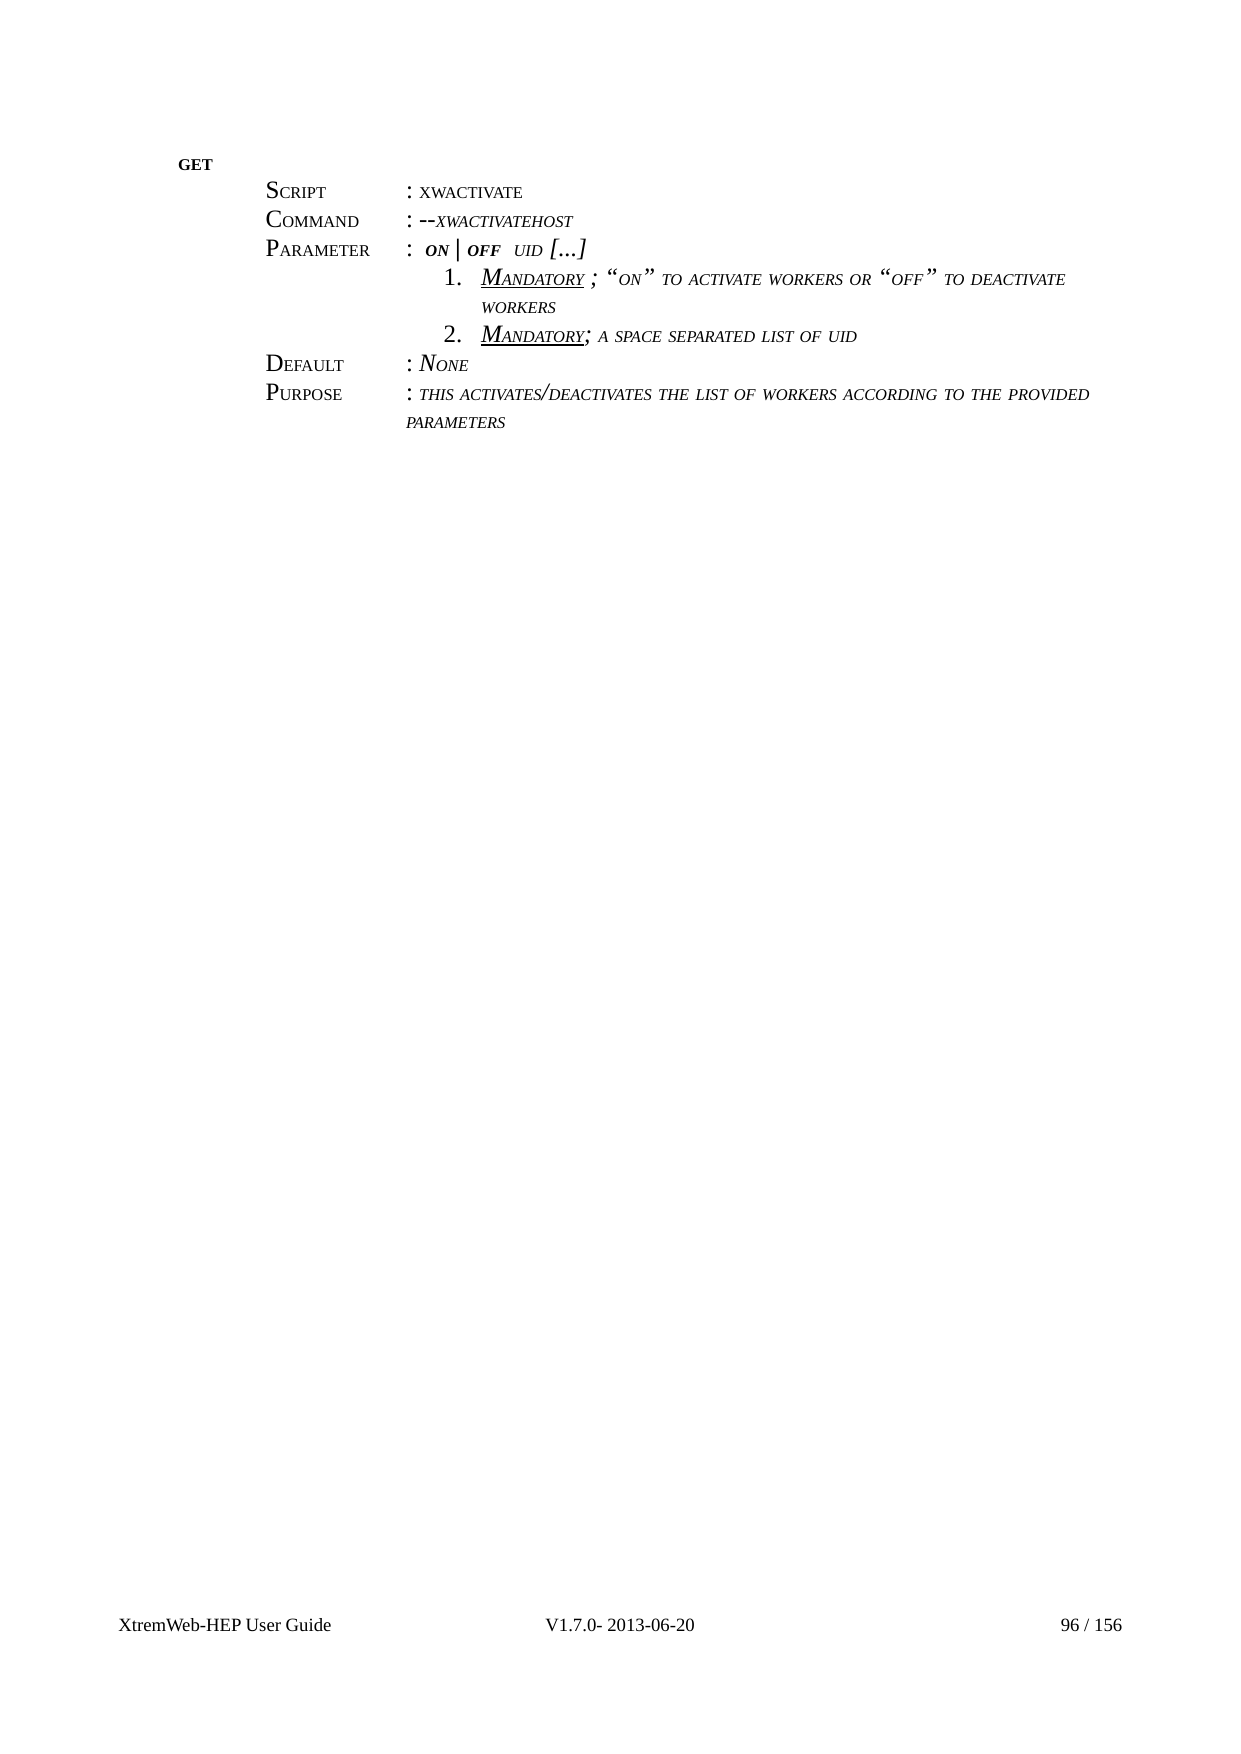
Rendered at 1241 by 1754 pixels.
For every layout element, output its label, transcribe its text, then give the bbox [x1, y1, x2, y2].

text Script : xwactivate [265, 176, 1122, 204]
text Command : --xwactivatehost [265, 204, 1122, 233]
text get [178, 147, 1122, 176]
text Parameter : on | off uid [...] [265, 233, 1122, 262]
list Mandatory; a space separated list of uid [443, 319, 1122, 348]
text Default : None [265, 348, 1122, 377]
text Purpose : this activates/deactivates the list of workers according to the provided parameters [265, 377, 1122, 434]
list Mandatory ; “on” to activate workers or “off” to deactivate workers [443, 262, 1122, 319]
